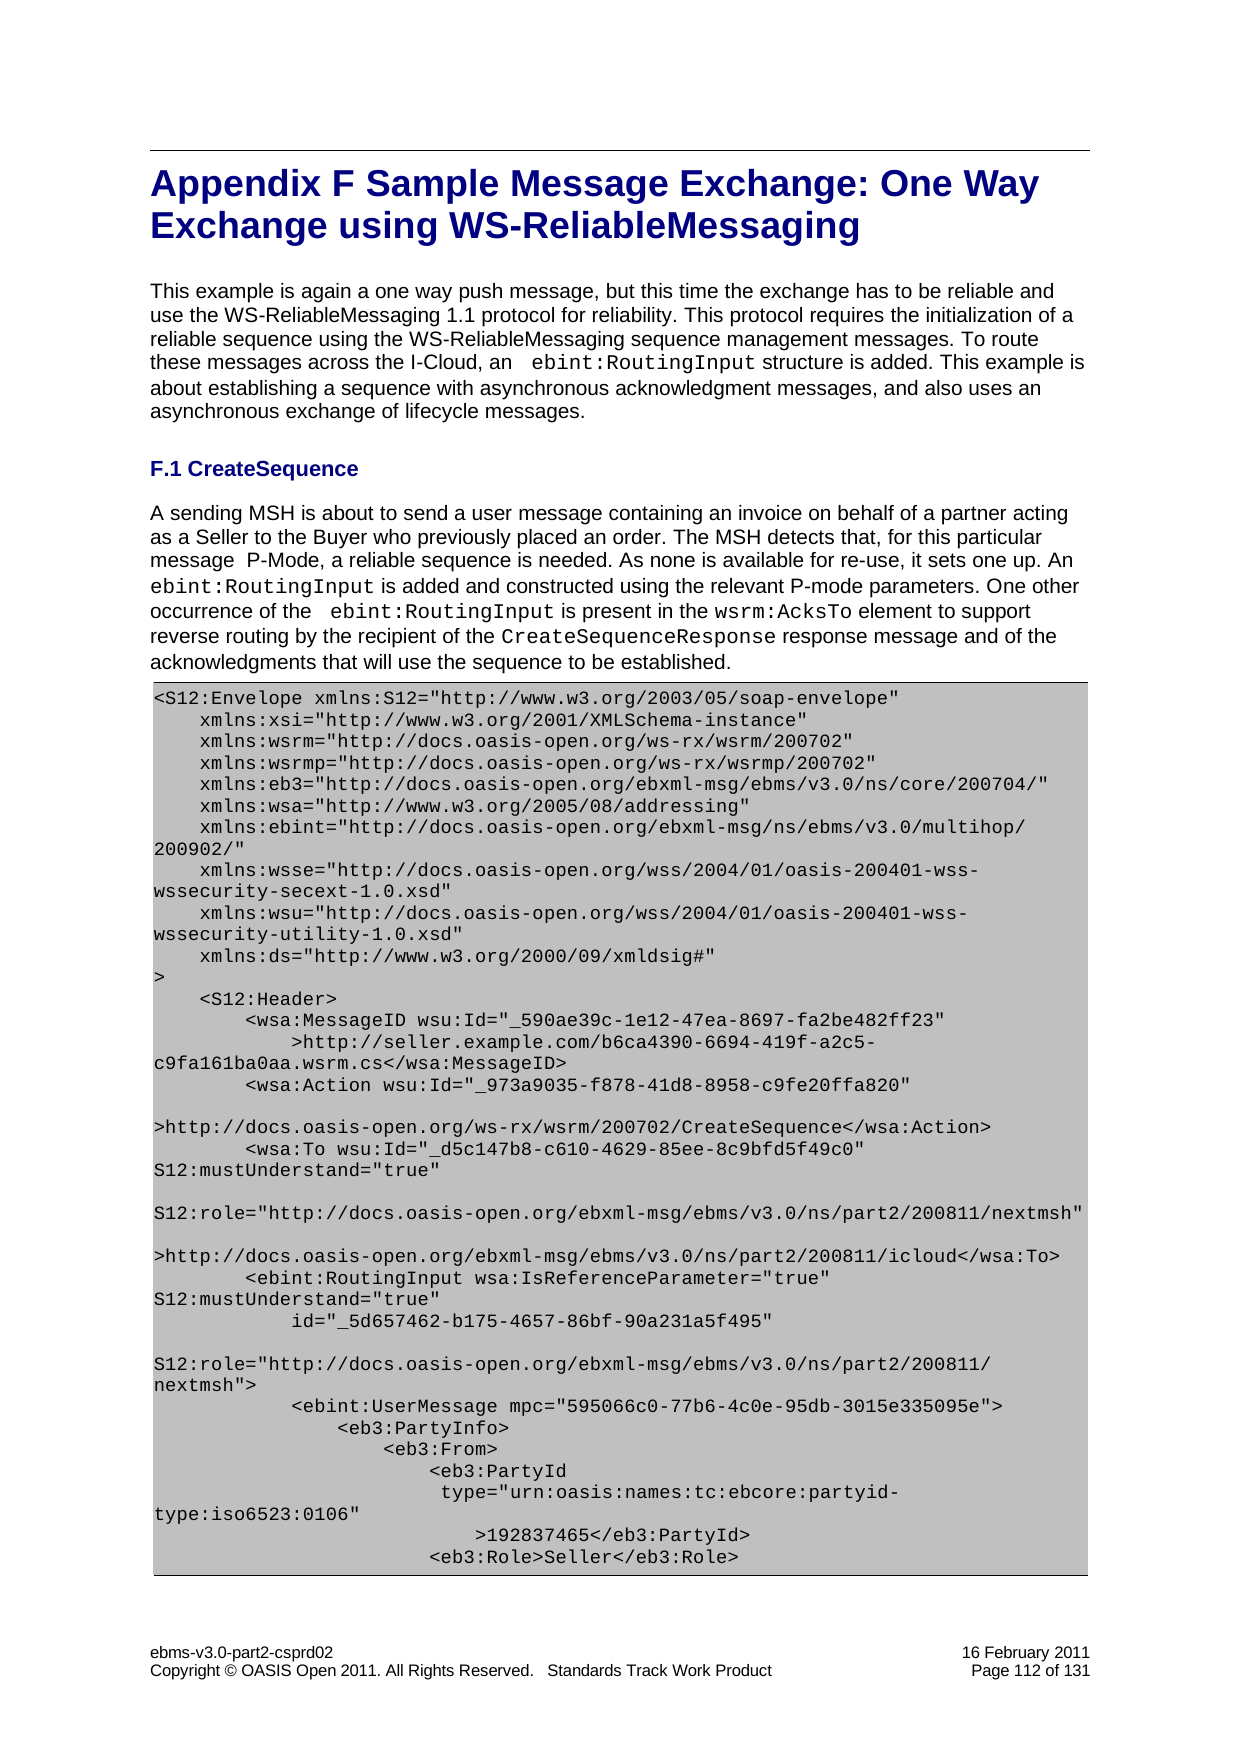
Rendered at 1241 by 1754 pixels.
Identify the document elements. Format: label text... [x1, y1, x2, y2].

text xmlns:eb3="http://docs.oasis-open.org/ebxml-msg/ebms/v3.0/ns/core/200704/" [153, 768, 1088, 789]
text xmlns:ebint="http://docs.oasis-open.org/ebxml-msg/ns/ebms/v3.0/multihop/200902/" [153, 811, 1088, 854]
text A sending MSH is about to send a user message containing an invoice on behalf of a partner acting as a Seller to the Buyer who previously placed an order. The MSH detects that, for this particular message P-Mode, a reliable sequence is needed. As none is available for re-use, it sets one up. An ebint:RoutingInput is added and constructed using the relevant P-mode parameters. One other occurrence of the ebint:RoutingInput is present in the wsrm:AcksTo element to support reverse routing by the recipient of the CreateSequenceResponse response message and of the acknowledgments that will use the sequence to be established. [150, 502, 1090, 674]
text xmlns:wsu="http://docs.oasis-open.org/wss/2004/01/oasis-200401-wss-wssecurity-utility-1.0.xsd" [153, 897, 1088, 940]
text S12:role="http://docs.oasis-open.org/ebxml-msg/ebms/v3.0/ns/part2/200811/nextmsh" [153, 1176, 1088, 1219]
text id="_5d657462-b175-4657-86bf-90a231a5f495" [153, 1304, 1088, 1326]
text This example is again a one way push message, but this time the exchange has to be reliable and use the WS-ReliableMessaging 1.1 protocol for reliability. This protocol requires the initialization of a reliable sequence using the WS-ReliableMessaging sequence management messages. To route these messages across the I-Cloud, an ebint:RoutingInput structure is added. This example is about establishing a sequence with asynchronous acknowledgment messages, and also uses an asynchronous exchange of lifecycle messages. [150, 280, 1090, 423]
text <wsa:To wsu:Id="_d5c147b8-c610-4629-85ee-8c9bfd5f49c0" S12:mustUnderstand="true" [153, 1133, 1088, 1176]
text xmlns:ds="http://www.w3.org/2000/09/xmldsig#" [153, 940, 1088, 961]
text >http://docs.oasis-open.org/ebxml-msg/ebms/v3.0/ns/part2/200811/icloud</wsa:To> [153, 1219, 1088, 1262]
subtitle CreateSequence [150, 456, 1090, 481]
text <S12:Envelope xmlns:S12="http://www.w3.org/2003/05/soap-envelope" [153, 683, 1088, 704]
text S12:role="http://docs.oasis-open.org/ebxml-msg/ebms/v3.0/ns/part2/200811/nextmsh"> [153, 1326, 1088, 1390]
text <eb3:From> [153, 1433, 1088, 1455]
text <ebint:UserMessage mpc="595066c0-77b6-4c0e-95db-3015e335095e"> [153, 1390, 1088, 1412]
text <eb3:Role>Seller</eb3:Role> [153, 1541, 1088, 1575]
text >http://docs.oasis-open.org/ws-rx/wsrm/200702/CreateSequence</wsa:Action> [153, 1090, 1088, 1133]
text xmlns:xsi="http://www.w3.org/2001/XMLSchema-instance" [153, 704, 1088, 725]
text xmlns:wsa="http://www.w3.org/2005/08/addressing" [153, 789, 1088, 811]
text <S12:Header> [153, 983, 1088, 1004]
text <ebint:RoutingInput wsa:IsReferenceParameter="true" S12:mustUnderstand="true" [153, 1262, 1088, 1304]
text > [153, 961, 1088, 983]
text xmlns:wsrmp="http://docs.oasis-open.org/ws-rx/wsrmp/200702" [153, 747, 1088, 768]
text <wsa:MessageID wsu:Id="_590ae39c-1e12-47ea-8697-fa2be482ff23" [153, 1004, 1088, 1026]
text xmlns:wsrm="http://docs.oasis-open.org/ws-rx/wsrm/200702" [153, 725, 1088, 747]
text >http://seller.example.com/b6ca4390-6694-419f-a2c5-c9fa161ba0aa.wsrm.cs</wsa:MessageID> [153, 1026, 1088, 1068]
text xmlns:wsse="http://docs.oasis-open.org/wss/2004/01/oasis-200401-wss-wssecurity-secext-1.0.xsd" [153, 854, 1088, 897]
text >192837465</eb3:PartyId> [153, 1519, 1088, 1541]
text <eb3:PartyInfo> [153, 1412, 1088, 1433]
text <eb3:PartyId [153, 1455, 1088, 1476]
subtitle Sample Message Exchange: One Way Exchange using WS-ReliableMessaging [150, 151, 1090, 247]
text <wsa:Action wsu:Id="_973a9035-f878-41d8-8958-c9fe20ffa820" [153, 1068, 1088, 1090]
text type="urn:oasis:names:tc:ebcore:partyid-type:iso6523:0106" [153, 1476, 1088, 1519]
